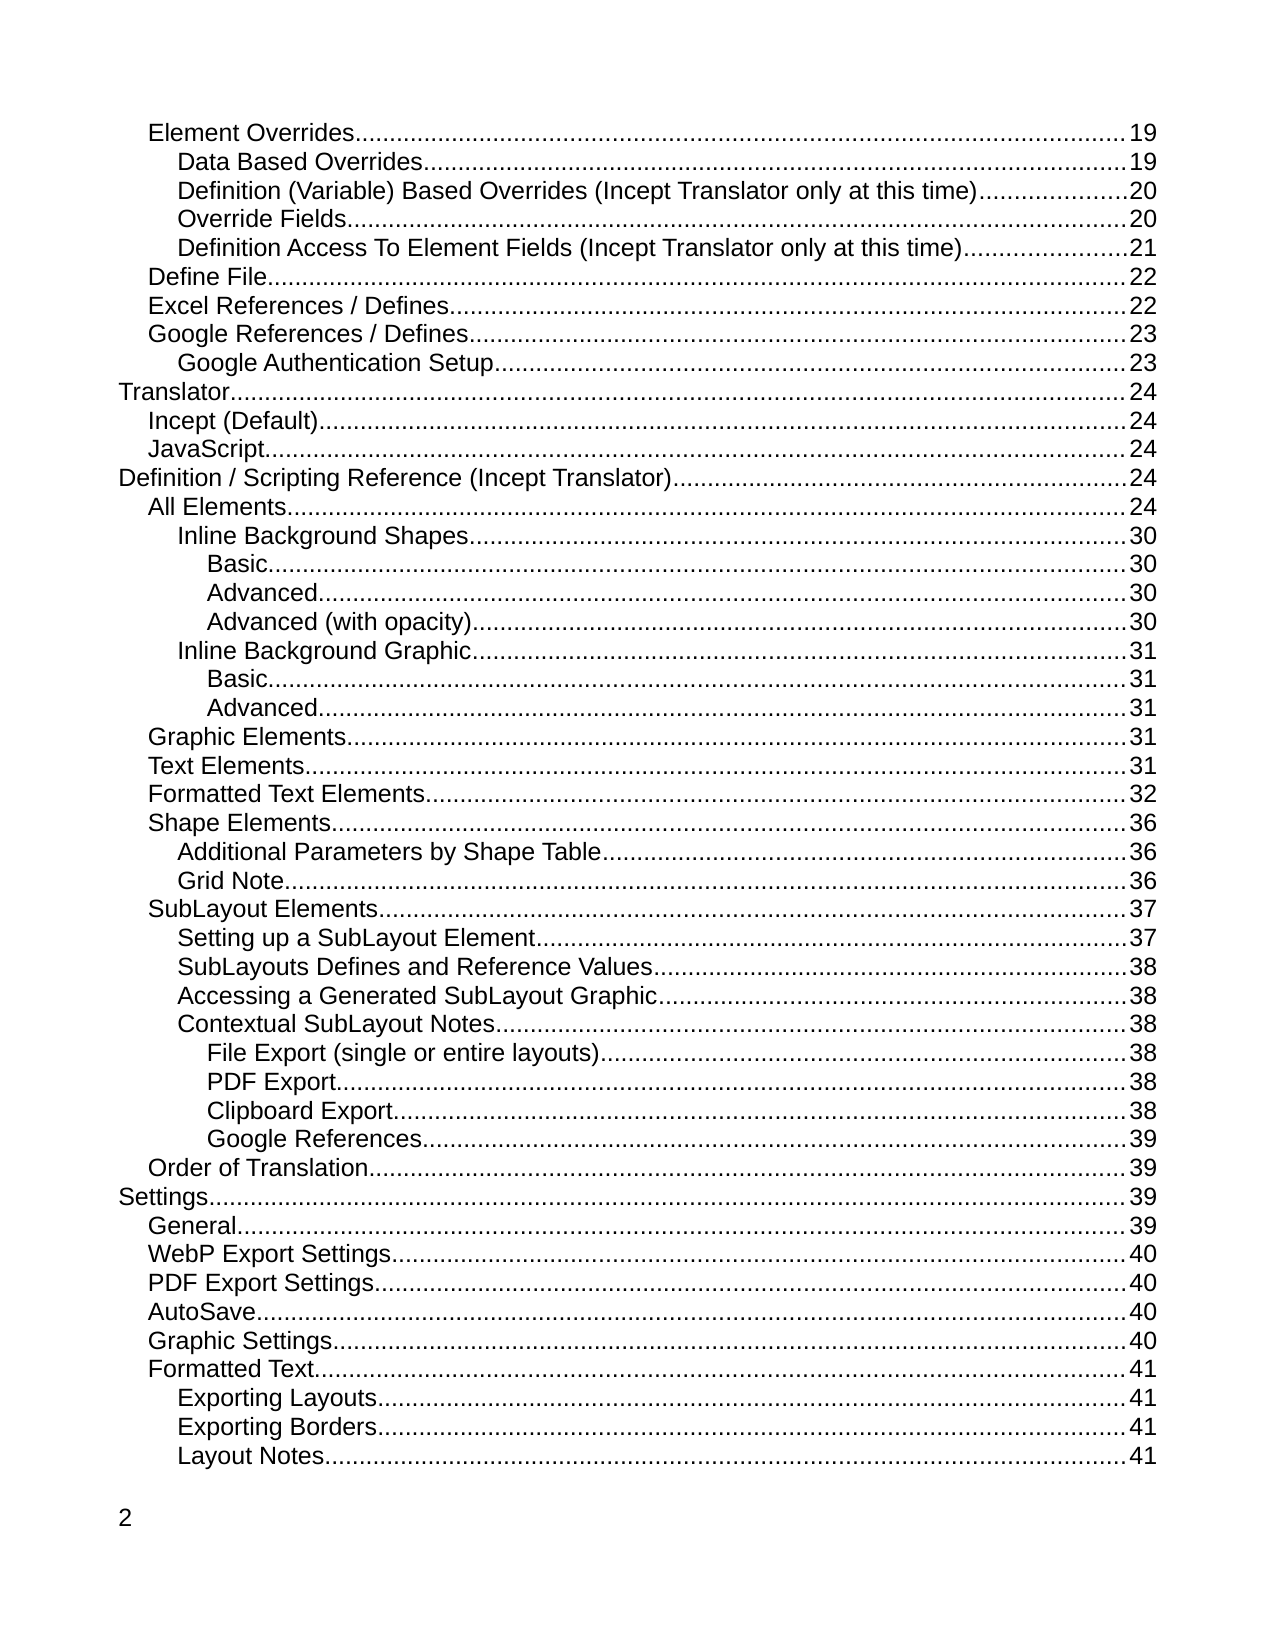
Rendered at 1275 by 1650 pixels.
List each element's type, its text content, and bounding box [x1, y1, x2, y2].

text Definition Access To Element Fields (Incept Translator only at this time) 21 [177, 233, 1157, 262]
text All Elements 24 [148, 492, 1157, 521]
text Settings 39 [118, 1182, 1157, 1211]
text Clipboard Export 38 [207, 1096, 1157, 1124]
text Google References 39 [207, 1124, 1157, 1153]
text Basic 31 [207, 664, 1157, 693]
text Google Authentication Setup 23 [177, 348, 1157, 377]
text Text Elements 31 [148, 751, 1157, 779]
text Google References / Defines 23 [148, 319, 1157, 348]
text Data Based Overrides 19 [177, 147, 1157, 176]
text Definition (Variable) Based Overrides (Incept Translator only at this time) 20 [177, 176, 1157, 204]
text Basic 30 [207, 549, 1157, 578]
text AutoSave 40 [148, 1297, 1157, 1326]
text Additional Parameters by Shape Table 36 [177, 837, 1157, 866]
text Setting up a SubLayout Element 37 [177, 923, 1157, 952]
text Translator 24 [118, 377, 1157, 406]
text Layout Notes 41 [177, 1441, 1157, 1469]
text Define File 22 [148, 262, 1157, 291]
text Shape Elements 36 [148, 808, 1157, 837]
text Formatted Text Elements 32 [148, 779, 1157, 808]
text Definition / Scripting Reference (Incept Translator) 24 [118, 463, 1157, 492]
text Incept (Default) 24 [148, 406, 1157, 434]
text Element Overrides 19 [148, 118, 1157, 147]
text SubLayout Elements 37 [148, 894, 1157, 923]
text Exporting Borders 41 [177, 1412, 1157, 1441]
text Formatted Text 41 [148, 1354, 1157, 1383]
text JavaScript 24 [148, 434, 1157, 463]
text Accessing a Generated SubLayout Graphic 38 [177, 981, 1157, 1009]
text Advanced (with opacity) 30 [207, 607, 1157, 636]
text Excel References / Defines 22 [148, 291, 1157, 319]
text Exporting Layouts 41 [177, 1383, 1157, 1412]
text Graphic Settings 40 [148, 1326, 1157, 1354]
text SubLayouts Defines and Reference Values 38 [177, 952, 1157, 981]
text Inline Background Graphic 31 [177, 636, 1157, 664]
text WebP Export Settings 40 [148, 1239, 1157, 1268]
text PDF Export Settings 40 [148, 1268, 1157, 1297]
text Advanced 30 [207, 578, 1157, 607]
text File Export (single or entire layouts) 38 [207, 1038, 1157, 1067]
text PDF Export 38 [207, 1067, 1157, 1096]
text Override Fields 20 [177, 204, 1157, 233]
text Inline Background Shapes 30 [177, 521, 1157, 549]
text Graphic Elements 31 [148, 722, 1157, 751]
text Advanced 31 [207, 693, 1157, 722]
text Order of Translation 39 [148, 1153, 1157, 1182]
text Contextual SubLayout Notes 38 [177, 1009, 1157, 1038]
text General 39 [148, 1211, 1157, 1239]
text Grid Note 36 [177, 866, 1157, 894]
